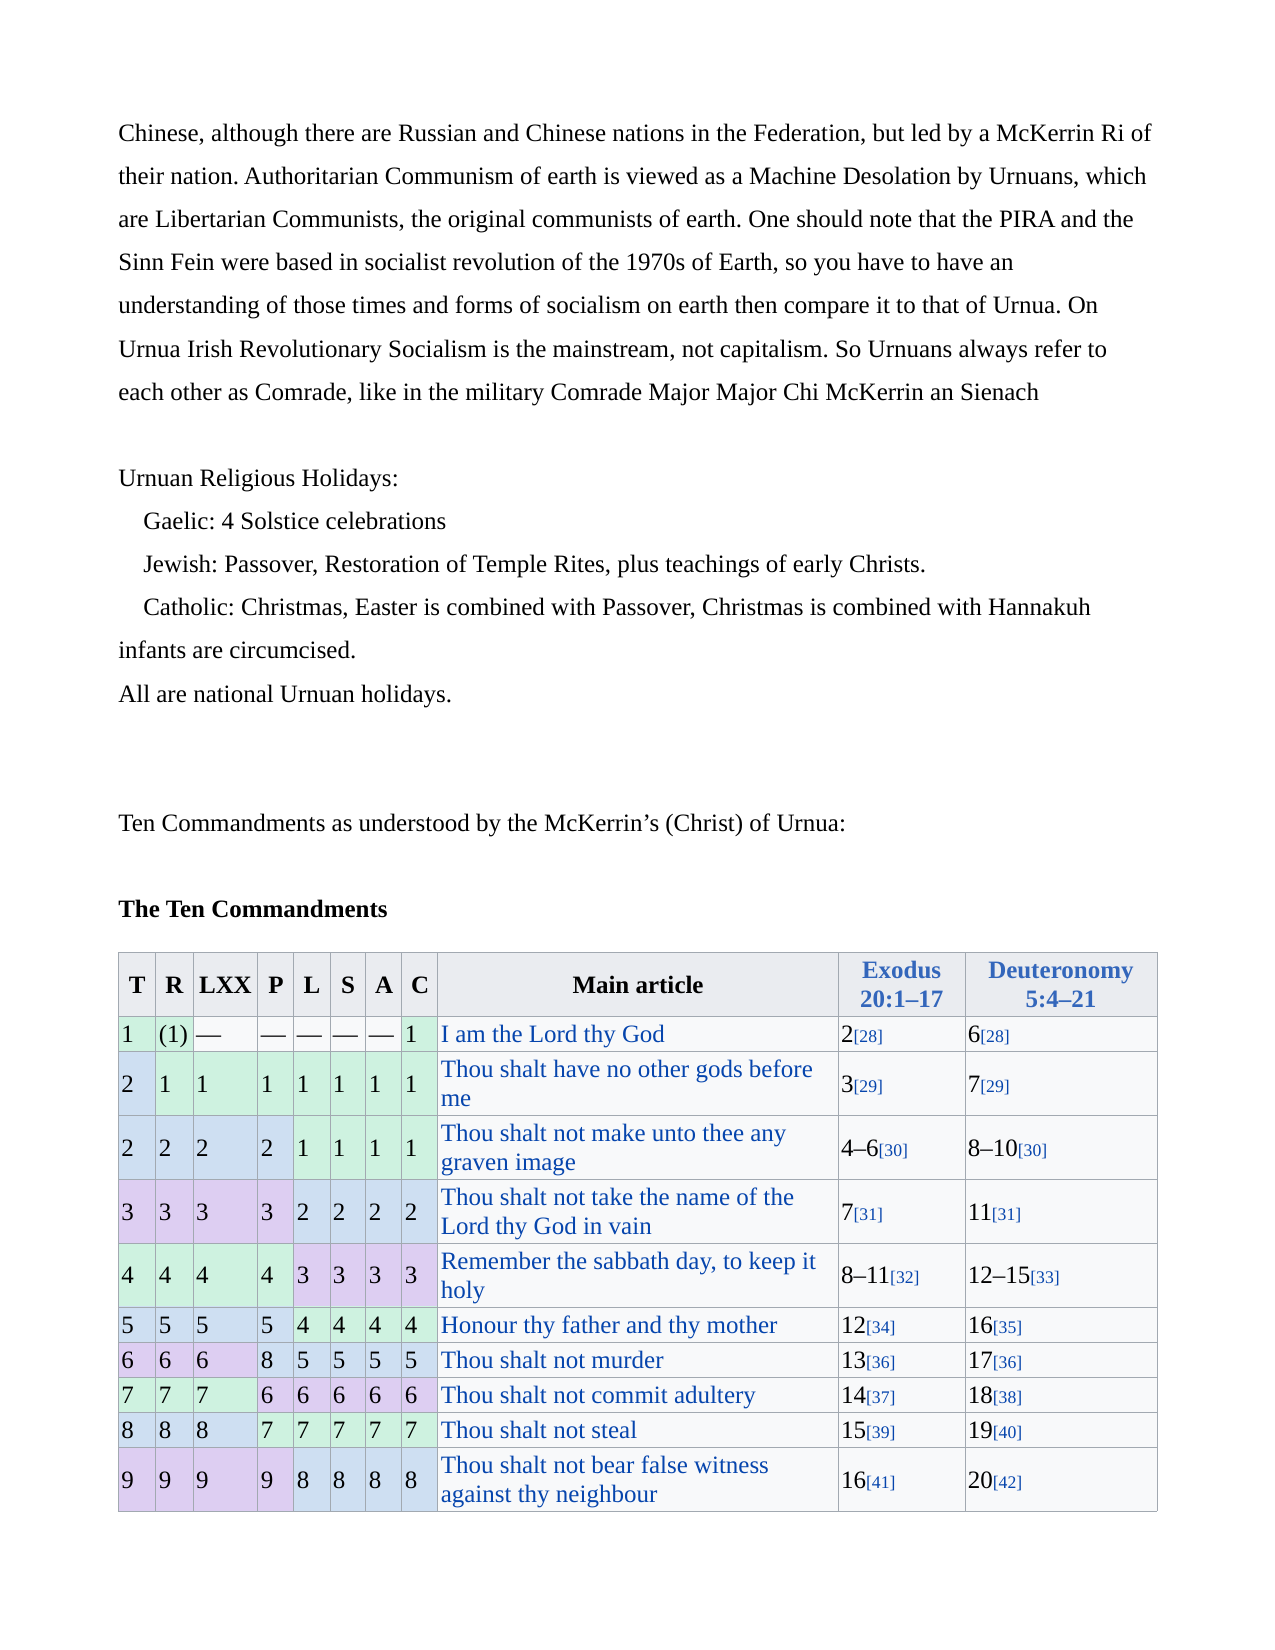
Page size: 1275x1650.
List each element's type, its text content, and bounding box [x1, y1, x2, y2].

table_cell 9 [156, 1448, 193, 1511]
table_cell I am the Lord thy God [438, 1017, 838, 1051]
table_cell — [366, 1017, 401, 1051]
table_cell 2 [258, 1116, 293, 1179]
table_cell 8 [258, 1343, 293, 1377]
table_cell 7 [194, 1378, 257, 1412]
table_cell — [194, 1017, 257, 1051]
table_cell 8–10[30] [966, 1116, 1157, 1179]
table_cell 1 [331, 1052, 365, 1115]
table_cell 8 [156, 1413, 193, 1447]
table_cell 1 [402, 1052, 437, 1115]
table_cell 6 [258, 1378, 293, 1412]
table_cell 1 [156, 1052, 193, 1115]
table_cell — [331, 1017, 365, 1051]
table_header T [119, 953, 155, 1016]
table_cell 2 [402, 1180, 437, 1243]
table_cell 9 [194, 1448, 257, 1511]
table_cell 7 [366, 1413, 401, 1447]
table_cell 20[42] [966, 1448, 1157, 1511]
text infants are circumcised. [118, 636, 1157, 664]
text Ten Commandments as understood by the McKerrin’s (Christ) of Urnua: [118, 808, 1157, 837]
table_cell 8 [402, 1448, 437, 1511]
table_cell Thou shalt not take the name of the Lord thy God in vain [438, 1180, 838, 1243]
table_cell 7 [258, 1413, 293, 1447]
table_cell Thou shalt have no other gods before me [438, 1052, 838, 1115]
table_cell (1) [156, 1017, 193, 1051]
table_cell — [294, 1017, 330, 1051]
table_cell 9 [119, 1448, 155, 1511]
table_cell 4–6[30] [839, 1116, 965, 1179]
table_cell 12–15[33] [966, 1244, 1157, 1306]
table_cell 1 [366, 1116, 401, 1179]
table_cell 19[40] [966, 1413, 1157, 1447]
table_cell 7 [294, 1413, 330, 1447]
table_cell 1 [294, 1052, 330, 1115]
text Chinese, although there are Russian and Chinese nations in the Federation, but led by a McKerrin Ri of their nation. Authoritarian Communism of earth is viewed as a Machine Desolation by Urnuans, which are Libertarian Communists, the original communists of earth. One should note that the PIRA and the Sinn Fein were based in socialist revolution of the 1970s of Earth, so you have to have an understanding of those times and forms of socialism on earth then compare it to that of Urnua. On Urnua Irish Revolutionary Socialism is the mainstream, not capitalism. So Urnuans always refer to each other as Comrade, like in the military Comrade Major Major Chi McKerrin an Sienach [118, 118, 1157, 406]
table_cell 5 [119, 1308, 155, 1342]
table_cell 6 [331, 1378, 365, 1412]
table_cell 2 [294, 1180, 330, 1243]
table_cell 8–11[32] [839, 1244, 965, 1306]
table_cell Thou shalt not make unto thee any graven image [438, 1116, 838, 1179]
table_cell 4 [258, 1244, 293, 1306]
table_cell 7 [119, 1378, 155, 1412]
table_cell 3[29] [839, 1052, 965, 1115]
table_cell 3 [258, 1180, 293, 1243]
table_cell 2 [331, 1180, 365, 1243]
table_cell 5 [366, 1343, 401, 1377]
table_cell 4 [156, 1244, 193, 1306]
table_cell 3 [366, 1244, 401, 1306]
table_cell 6 [156, 1343, 193, 1377]
text Catholic: Christmas, Easter is combined with Passover, Christmas is combined with Hannakuh [118, 592, 1157, 621]
table_cell 7[31] [839, 1180, 965, 1243]
table_cell 7 [156, 1378, 193, 1412]
table_cell 5 [402, 1343, 437, 1377]
table_cell 5 [258, 1308, 293, 1342]
table_cell 1 [366, 1052, 401, 1115]
table_cell 3 [331, 1244, 365, 1306]
table_cell 6 [294, 1378, 330, 1412]
table_cell 13[36] [839, 1343, 965, 1377]
table_cell Honour thy father and thy mother [438, 1308, 838, 1342]
table_cell 2 [156, 1116, 193, 1179]
table_header R [156, 953, 193, 1016]
table_cell 1 [194, 1052, 257, 1115]
table_header S [331, 953, 365, 1016]
table_cell 4 [194, 1244, 257, 1306]
table_header L [294, 953, 330, 1016]
table_cell 2 [194, 1116, 257, 1179]
table_cell Thou shalt not murder [438, 1343, 838, 1377]
table_cell 4 [119, 1244, 155, 1306]
table_cell 5 [331, 1343, 365, 1377]
table_header Main article [438, 953, 838, 1016]
text Gaelic: 4 Solstice celebrations [118, 506, 1157, 535]
table_cell 3 [402, 1244, 437, 1306]
table_cell 5 [156, 1308, 193, 1342]
text All are national Urnuan holidays. [118, 679, 1157, 707]
table_cell 4 [331, 1308, 365, 1342]
table_cell Thou shalt not commit adultery [438, 1378, 838, 1412]
table_cell 3 [294, 1244, 330, 1306]
table_cell 2 [366, 1180, 401, 1243]
table_cell 2 [119, 1116, 155, 1179]
table_cell 18[38] [966, 1378, 1157, 1412]
table_cell 1 [331, 1116, 365, 1179]
table_cell 1 [294, 1116, 330, 1179]
table_header LXX [194, 953, 257, 1016]
table_cell 14[37] [839, 1378, 965, 1412]
table_cell 7 [331, 1413, 365, 1447]
table_cell 9 [258, 1448, 293, 1511]
table_cell 17[36] [966, 1343, 1157, 1377]
table_cell 6[28] [966, 1017, 1157, 1051]
table_cell 4 [294, 1308, 330, 1342]
table_cell 2[28] [839, 1017, 965, 1051]
table_cell Remember the sabbath day, to keep it holy [438, 1244, 838, 1306]
table_cell — [258, 1017, 293, 1051]
text The Ten Commandments [118, 894, 1157, 923]
text Urnuan Religious Holidays: [118, 463, 1157, 492]
text Jewish: Passover, Restoration of Temple Rites, plus teachings of early Christs. [118, 549, 1157, 578]
table_header Deuteronomy 5:4–21 [966, 953, 1157, 1016]
table_cell 5 [294, 1343, 330, 1377]
table_cell 8 [294, 1448, 330, 1511]
table_cell 8 [366, 1448, 401, 1511]
table_cell 8 [331, 1448, 365, 1511]
table_cell 5 [194, 1308, 257, 1342]
table_cell Thou shalt not bear false witness against thy neighbour [438, 1448, 838, 1511]
table_cell 1 [402, 1116, 437, 1179]
table_cell 8 [119, 1413, 155, 1447]
table_cell 3 [194, 1180, 257, 1243]
table_cell 1 [402, 1017, 437, 1051]
table_cell 4 [402, 1308, 437, 1342]
table_cell 6 [119, 1343, 155, 1377]
table_cell 15[39] [839, 1413, 965, 1447]
table_cell 1 [119, 1017, 155, 1051]
table_cell 6 [366, 1378, 401, 1412]
table_header Exodus 20:1–17 [839, 953, 965, 1016]
table_header A [366, 953, 401, 1016]
table_cell 11[31] [966, 1180, 1157, 1243]
table_cell 3 [119, 1180, 155, 1243]
table_header C [402, 953, 437, 1016]
table_cell 6 [402, 1378, 437, 1412]
table_cell 12[34] [839, 1308, 965, 1342]
table_cell 6 [194, 1343, 257, 1377]
table_cell 8 [194, 1413, 257, 1447]
table_cell 1 [258, 1052, 293, 1115]
table_cell 2 [119, 1052, 155, 1115]
table_cell 3 [156, 1180, 193, 1243]
table_cell 7 [402, 1413, 437, 1447]
table_cell Thou shalt not steal [438, 1413, 838, 1447]
table_cell 16[41] [839, 1448, 965, 1511]
table_cell 7[29] [966, 1052, 1157, 1115]
table_cell 4 [366, 1308, 401, 1342]
table_cell 16[35] [966, 1308, 1157, 1342]
table_header P [258, 953, 293, 1016]
